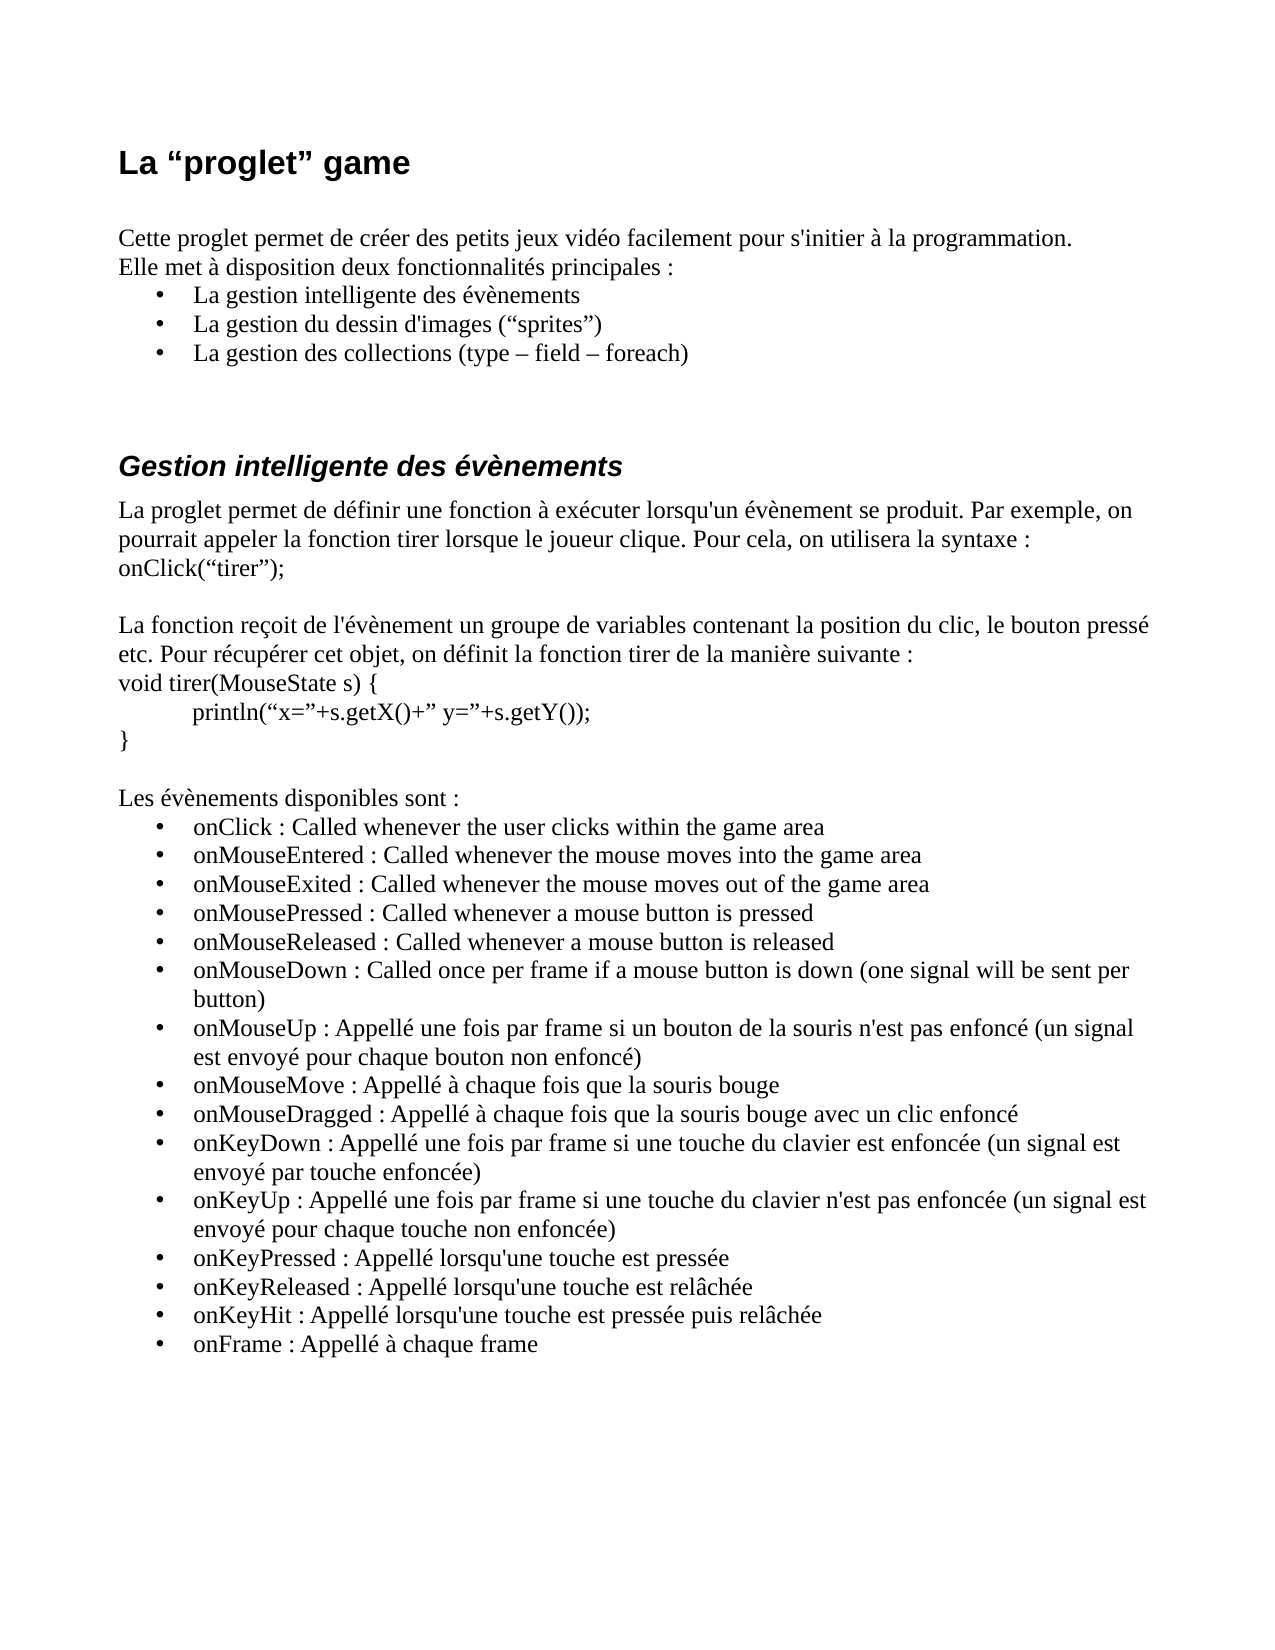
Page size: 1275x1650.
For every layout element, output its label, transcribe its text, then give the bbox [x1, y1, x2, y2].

text La proglet permet de définir une fonction à exécuter lorsqu'un évènement se produit. Par exemple, on pourrait appeler la fonction tirer lorsque le joueur clique. Pour cela, on utilisera la syntaxe : [118, 495, 1157, 553]
text Elle met à disposition deux fonctionnalités principales : [118, 252, 1157, 281]
text Cette proglet permet de créer des petits jeux vidéo facilement pour s'initier à la programmation. [118, 223, 1157, 252]
list La gestion des collections (type – field – foreach) [156, 338, 1157, 367]
text } [118, 725, 1157, 754]
text println(“x=”+s.getX()+” y=”+s.getY()); [118, 697, 1157, 725]
list La gestion du dessin d'images (“sprites”) [156, 309, 1157, 338]
list onMouseExited : Called whenever the mouse moves out of the game area [156, 869, 1157, 898]
list onKeyDown : Appellé une fois par frame si une touche du clavier est enfoncée (un signal est envoyé par touche enfoncée) [156, 1128, 1157, 1185]
list onKeyUp : Appellé une fois par frame si une touche du clavier n'est pas enfoncée (un signal est envoyé pour chaque touche non enfoncée) [156, 1185, 1157, 1243]
subtitle La “proglet” game [118, 143, 1157, 182]
text La fonction reçoit de l'évènement un groupe de variables contenant la position du clic, le bouton pressé etc. Pour récupérer cet objet, on définit la fonction tirer de la manière suivante : [118, 610, 1157, 668]
list onMouseMove : Appellé à chaque fois que la souris bouge [156, 1070, 1157, 1099]
list onKeyHit : Appellé lorsqu'une touche est pressée puis relâchée [156, 1300, 1157, 1329]
list onKeyReleased : Appellé lorsqu'une touche est relâchée [156, 1272, 1157, 1300]
text void tirer(MouseState s) { [118, 668, 1157, 697]
text onClick(“tirer”); [118, 553, 1157, 582]
list onFrame : Appellé à chaque frame [156, 1329, 1157, 1358]
list onMouseReleased : Called whenever a mouse button is released [156, 927, 1157, 955]
list onKeyPressed : Appellé lorsqu'une touche est pressée [156, 1243, 1157, 1272]
list onMouseEntered : Called whenever the mouse moves into the game area [156, 840, 1157, 869]
list onMouseDragged : Appellé à chaque fois que la souris bouge avec un clic enfoncé [156, 1099, 1157, 1128]
list onClick : Called whenever the user clicks within the game area [156, 812, 1157, 840]
list La gestion intelligente des évènements [156, 281, 1157, 309]
list onMouseDown : Called once per frame if a mouse button is down (one signal will be sent per button) [156, 955, 1157, 1013]
text Les évènements disponibles sont : [118, 783, 1157, 812]
list onMousePressed : Called whenever a mouse button is pressed [156, 898, 1157, 927]
subtitle Gestion intelligente des évènements [118, 449, 1157, 483]
list onMouseUp : Appellé une fois par frame si un bouton de la souris n'est pas enfoncé (un signal est envoyé pour chaque bouton non enfoncé) [156, 1013, 1157, 1070]
